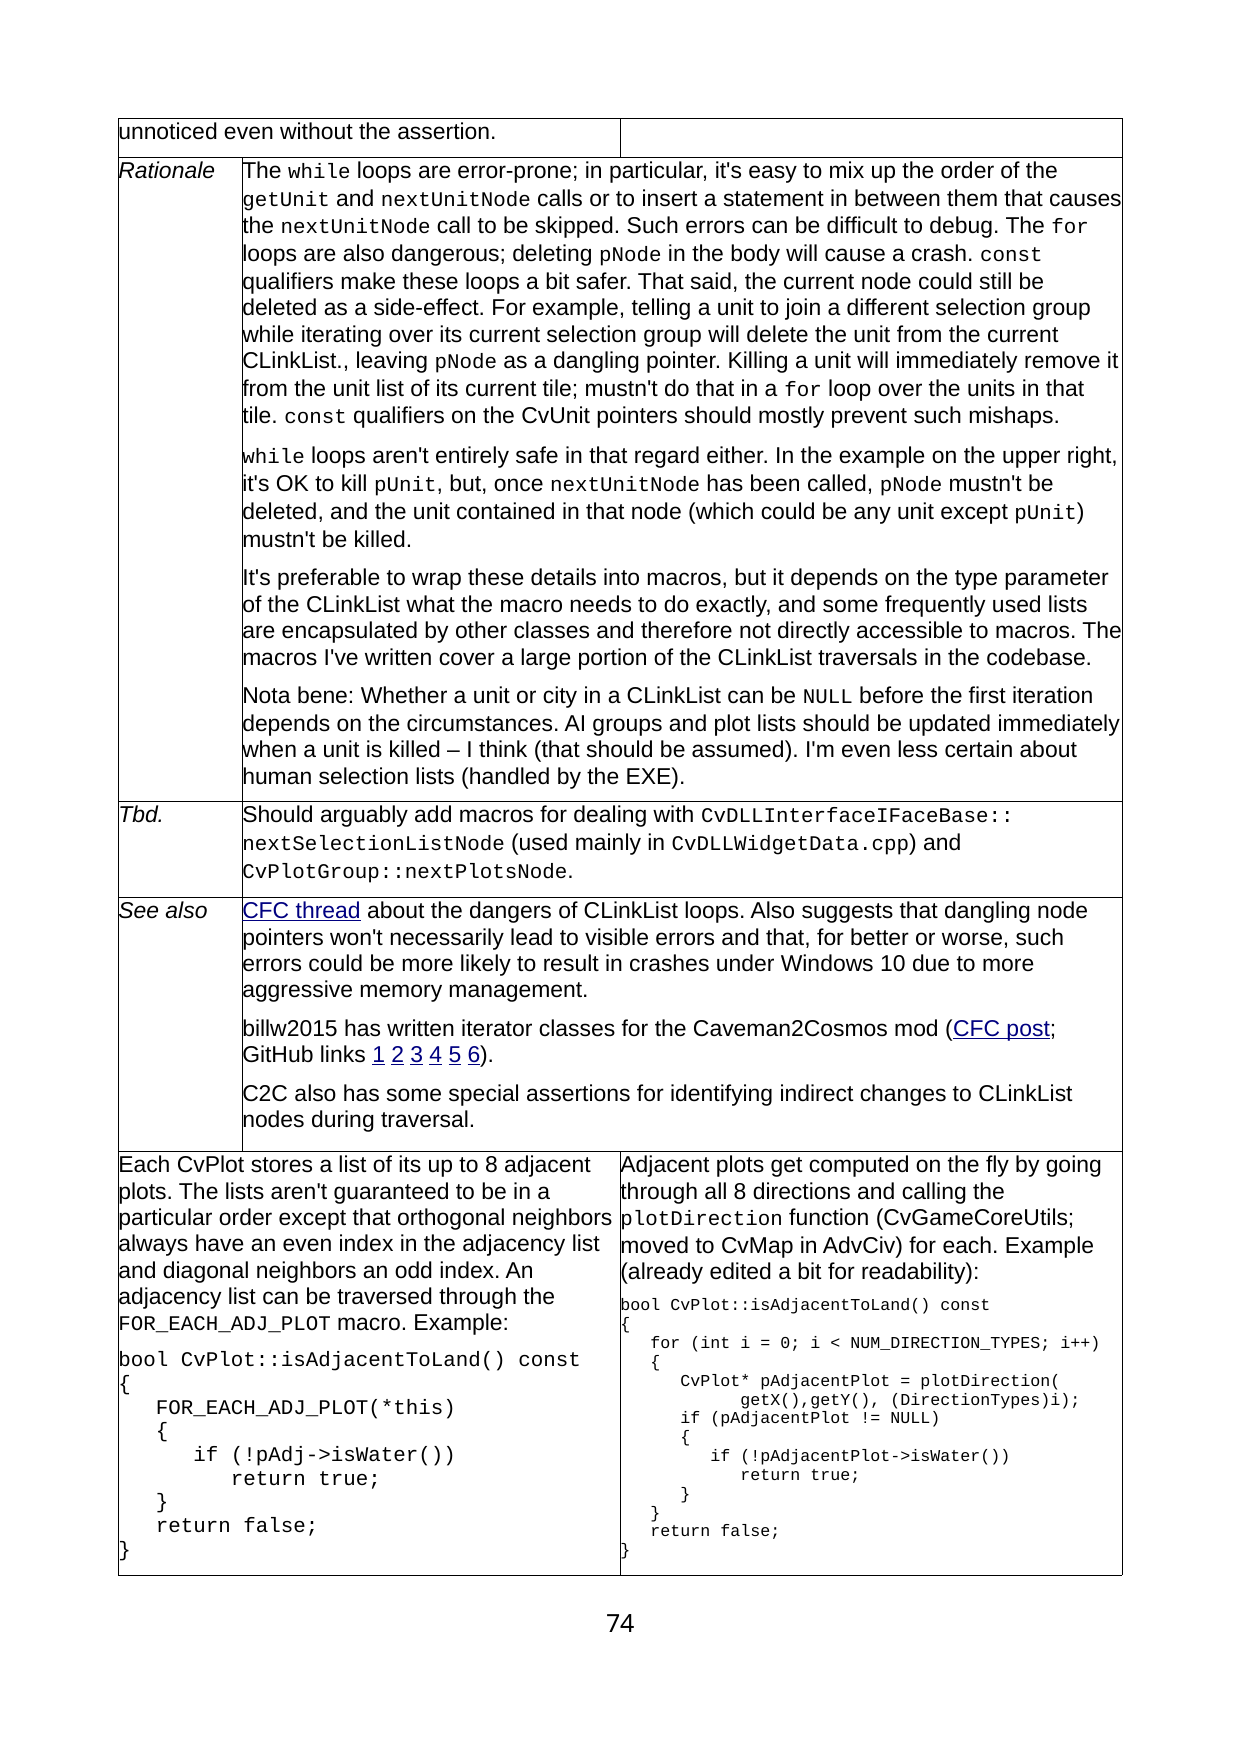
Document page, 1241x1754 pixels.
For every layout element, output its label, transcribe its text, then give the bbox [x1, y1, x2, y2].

table_cell CFC thread about the dangers of CLinkList loops. Also suggests that dangling node pointers won't necessarily lead to visible errors and that, for better or worse, such errors could be more likely to result in crashes under Windows 10 due to more aggressive memory management. billw2015 has written iterator classes for the Caveman2Cosmos mod (CFC post; GitHub links 1 2 3 4 5 6). C2C also has some special assertions for identifying indirect changes to CLinkList nodes during traversal. [243, 898, 1122, 1151]
table_cell Each CvPlot stores a list of its up to 8 adjacent plots. The lists aren't guaranteed to be in a particular order except that orthogonal neighbors always have an even index in the adjacency list and diagonal neighbors an odd index. An adjacency list can be traversed through the FOR_EACH_ADJ_PLOT macro. Example: bool CvPlot::isAdjacentToLand() const { FOR_EACH_ADJ_PLOT(*this) { if (!pAdj->isWater()) return true; } return false; } [119, 1152, 620, 1575]
table_cell [621, 119, 1122, 157]
table_cell Should arguably add macros for dealing with CvDLLInterfaceIFaceBase:: nextSelectionListNode (used mainly in CvDLLWidgetData.cpp) and CvPlotGroup::nextPlotsNode. [243, 802, 1122, 897]
table_cell Tbd. [119, 802, 242, 897]
table_cell Rationale [119, 158, 242, 801]
table_cell unnoticed even without the assertion. [119, 119, 620, 157]
table_cell The while loops are error-prone; in particular, it's easy to mix up the order of the getUnit and nextUnitNode calls or to insert a statement in between them that causes the nextUnitNode call to be skipped. Such errors can be difficult to debug. The for loops are also dangerous; deleting pNode in the body will cause a crash. const qualifiers make these loops a bit safer. That said, the current node could still be deleted as a side-effect. For example, telling a unit to join a different selection group while iterating over its current selection group will delete the unit from the current CLinkList., leaving pNode as a dangling pointer. Killing a unit will immediately remove it from the unit list of its current tile; mustn't do that in a for loop over the units in that tile. const qualifiers on the CvUnit pointers should mostly prevent such mishaps. while loops aren't entirely safe in that regard either. In the example on the upper right, it's OK to kill pUnit, but, once nextUnitNode has been called, pNode mustn't be deleted, and the unit contained in that node (which could be any unit except pUnit) mustn't be killed. It's preferable to wrap these details into macros, but it depends on the type parameter of the CLinkList what the macro needs to do exactly, and some frequently used lists are encapsulated by other classes and therefore not directly accessible to macros. The macros I've written cover a large portion of the CLinkList traversals in the codebase. Nota bene: Whether a unit or city in a CLinkList can be NULL before the first iteration depends on the circumstances. AI groups and plot lists should be updated immediately when a unit is killed – I think (that should be assumed). I'm even less certain about human selection lists (handled by the EXE). [243, 158, 1122, 801]
table_cell See also [119, 898, 242, 1151]
table_cell Adjacent plots get computed on the fly by going through all 8 directions and calling the plotDirection function (CvGameCoreUtils; moved to CvMap in AdvCiv) for each. Example (already edited a bit for readability): bool CvPlot::isAdjacentToLand() const { for (int i = 0; i < NUM_DIRECTION_TYPES; i++) { CvPlot* pAdjacentPlot = plotDirection( getX(),getY(), (DirectionTypes)i); if (pAdjacentPlot != NULL) { if (!pAdjacentPlot->isWater()) return true; } } return false; } [621, 1152, 1122, 1575]
